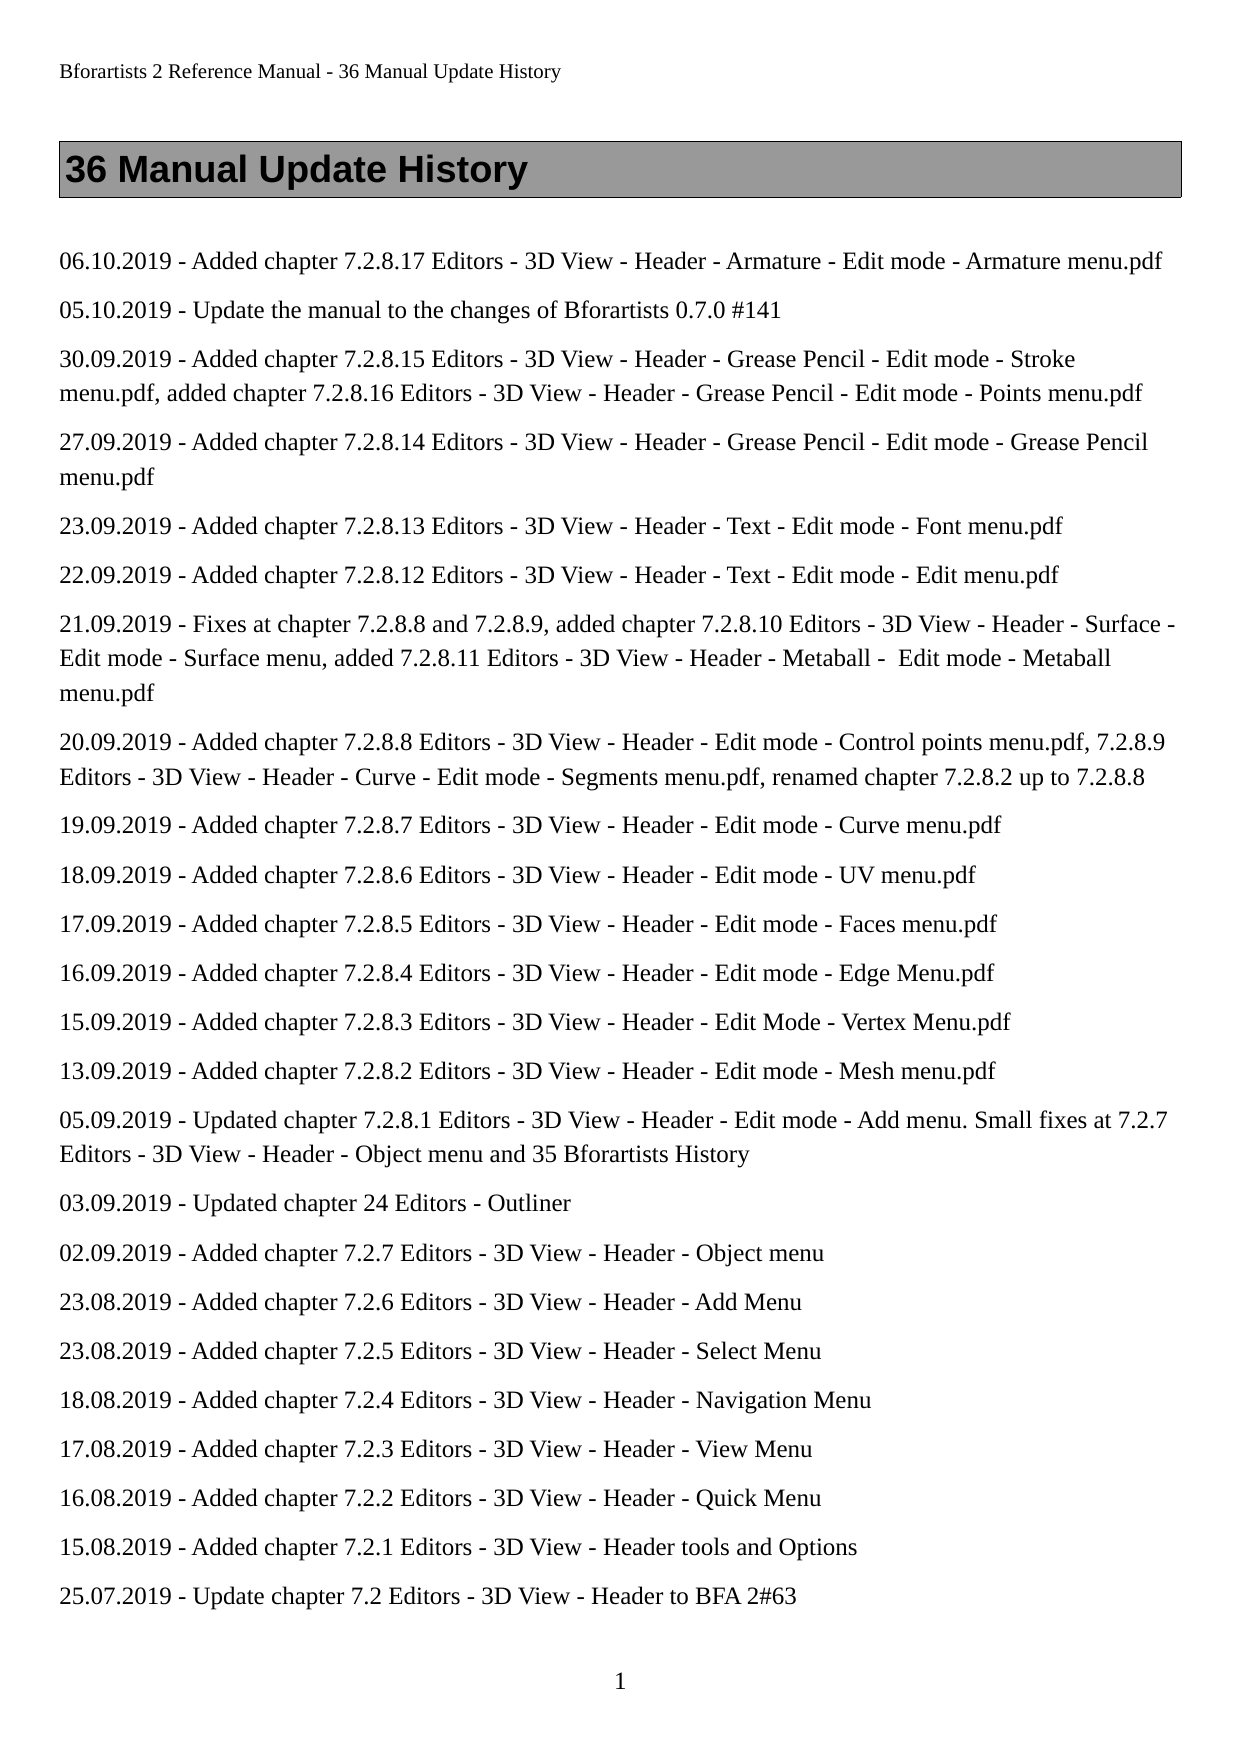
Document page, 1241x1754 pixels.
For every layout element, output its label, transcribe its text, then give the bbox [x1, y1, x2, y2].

text 20.09.2019 - Added chapter 7.2.8.8 Editors - 3D View - Header - Edit mode - Control points menu.pdf, 7.2.8.9 Editors - 3D View - Header - Curve - Edit mode - Segments menu.pdf, renamed chapter 7.2.8.2 up to 7.2.8.8 [59, 727, 1181, 790]
text 05.10.2019 - Update the manual to the changes of Bforartists 0.7.0 #141 [59, 295, 1181, 323]
text 02.09.2019 - Added chapter 7.2.7 Editors - 3D View - Header - Object menu [59, 1238, 1181, 1266]
text 03.09.2019 - Updated chapter 24 Editors - Outliner [59, 1188, 1181, 1217]
text 21.09.2019 - Fixes at chapter 7.2.8.8 and 7.2.8.9, added chapter 7.2.8.10 Editors - 3D View - Header - Surface - Edit mode - Surface menu, added 7.2.8.11 Editors - 3D View - Header - Metaball - Edit mode - Metaball menu.pdf [59, 609, 1181, 707]
text 27.09.2019 - Added chapter 7.2.8.14 Editors - 3D View - Header - Grease Pencil - Edit mode - Grease Pencil menu.pdf [59, 427, 1181, 491]
text 19.09.2019 - Added chapter 7.2.8.7 Editors - 3D View - Header - Edit mode - Curve menu.pdf [59, 811, 1181, 839]
text 17.09.2019 - Added chapter 7.2.8.5 Editors - 3D View - Header - Edit mode - Faces menu.pdf [59, 909, 1181, 937]
text 23.08.2019 - Added chapter 7.2.5 Editors - 3D View - Header - Select Menu [59, 1336, 1181, 1364]
text 15.08.2019 - Added chapter 7.2.1 Editors - 3D View - Header tools and Options [59, 1532, 1181, 1561]
text 30.09.2019 - Added chapter 7.2.8.15 Editors - 3D View - Header - Grease Pencil - Edit mode - Stroke menu.pdf, added chapter 7.2.8.16 Editors - 3D View - Header - Grease Pencil - Edit mode - Points menu.pdf [59, 344, 1181, 407]
text 18.08.2019 - Added chapter 7.2.4 Editors - 3D View - Header - Navigation Menu [59, 1385, 1181, 1413]
text 06.10.2019 - Added chapter 7.2.8.17 Editors - 3D View - Header - Armature - Edit mode - Armature menu.pdf [59, 246, 1181, 274]
text 15.09.2019 - Added chapter 7.2.8.3 Editors - 3D View - Header - Edit Mode - Vertex Menu.pdf [59, 1007, 1181, 1036]
text 17.08.2019 - Added chapter 7.2.3 Editors - 3D View - Header - View Menu [59, 1434, 1181, 1463]
text 05.09.2019 - Updated chapter 7.2.8.1 Editors - 3D View - Header - Edit mode - Add menu. Small fixes at 7.2.7 Editors - 3D View - Header - Object menu and 35 Bforartists History [59, 1105, 1181, 1168]
table_header 36 Manual Update History [60, 142, 1181, 197]
text 23.08.2019 - Added chapter 7.2.6 Editors - 3D View - Header - Add Menu [59, 1287, 1181, 1315]
text 23.09.2019 - Added chapter 7.2.8.13 Editors - 3D View - Header - Text - Edit mode - Font menu.pdf [59, 511, 1181, 540]
text 22.09.2019 - Added chapter 7.2.8.12 Editors - 3D View - Header - Text - Edit mode - Edit menu.pdf [59, 560, 1181, 589]
text 18.09.2019 - Added chapter 7.2.8.6 Editors - 3D View - Header - Edit mode - UV menu.pdf [59, 860, 1181, 888]
text 16.09.2019 - Added chapter 7.2.8.4 Editors - 3D View - Header - Edit mode - Edge Menu.pdf [59, 958, 1181, 987]
text 25.07.2019 - Update chapter 7.2 Editors - 3D View - Header to BFA 2#63 [59, 1581, 1181, 1610]
text 13.09.2019 - Added chapter 7.2.8.2 Editors - 3D View - Header - Edit mode - Mesh menu.pdf [59, 1056, 1181, 1085]
text 16.08.2019 - Added chapter 7.2.2 Editors - 3D View - Header - Quick Menu [59, 1483, 1181, 1512]
